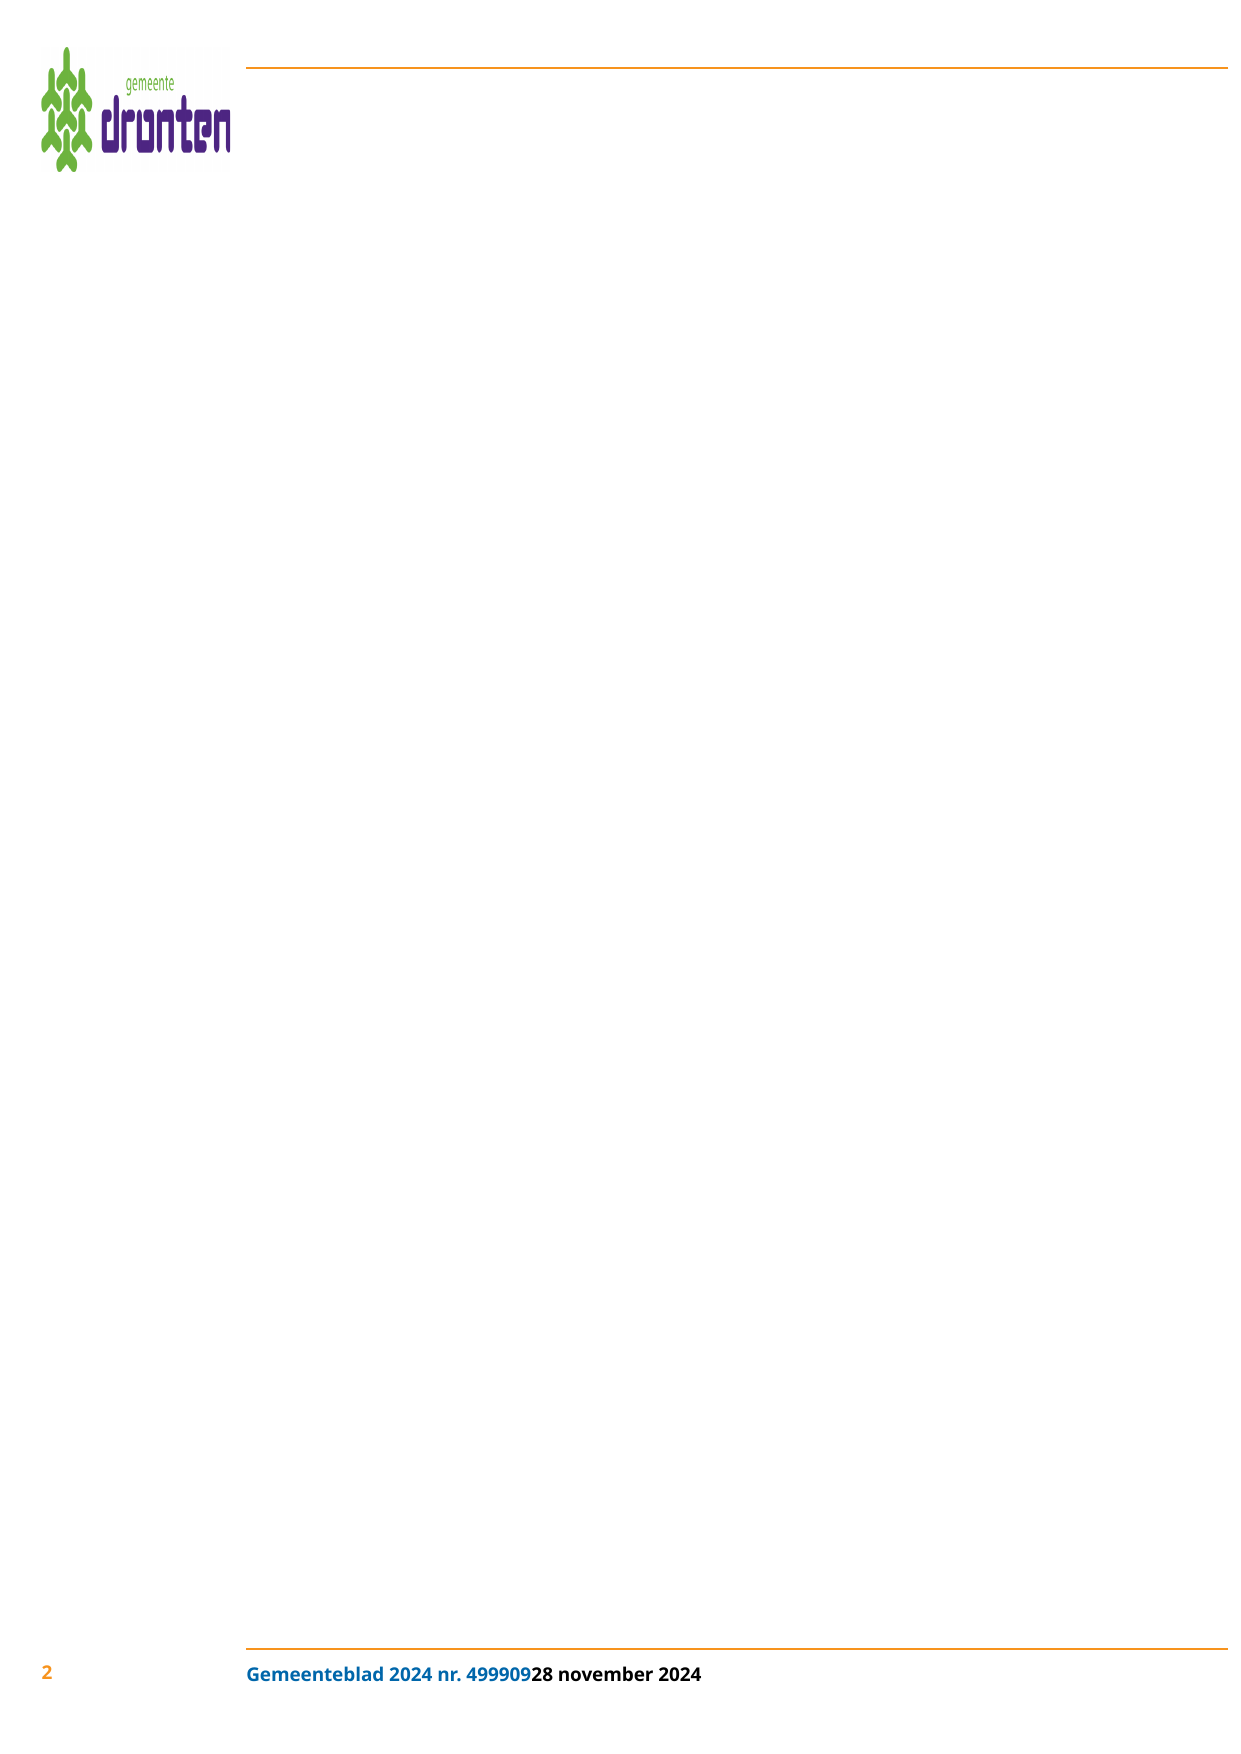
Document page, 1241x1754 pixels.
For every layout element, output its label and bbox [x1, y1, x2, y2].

picture [41, 47, 231, 172]
